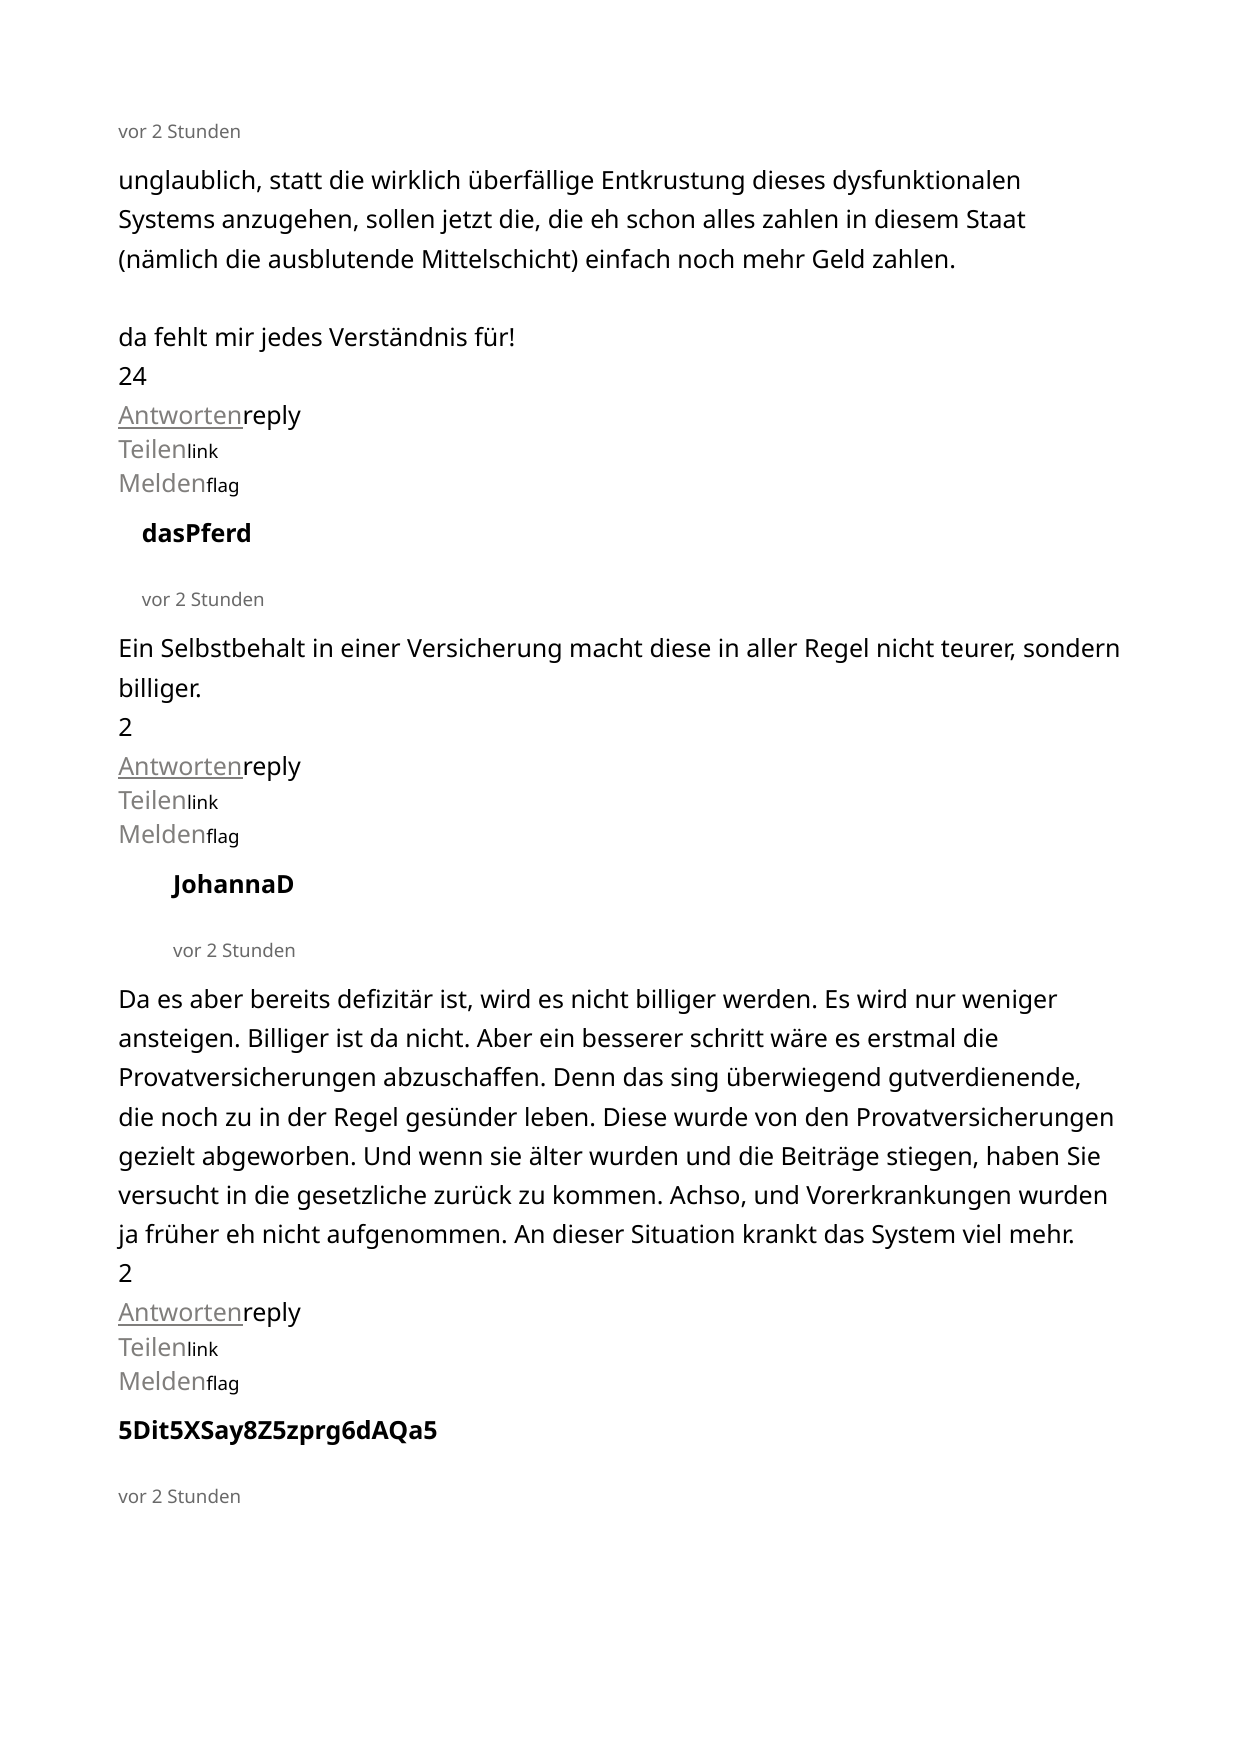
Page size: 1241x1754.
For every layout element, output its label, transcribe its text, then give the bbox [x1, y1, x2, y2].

text Teilenlink [118, 1329, 1122, 1363]
text Ein Selbstbehalt in einer Versicherung macht diese in aller Regel nicht teurer, sondern billiger. [118, 631, 1122, 704]
text Antwortenreply [118, 398, 1122, 432]
text 2 [118, 709, 1122, 743]
text Da es aber bereits defizitär ist, wird es nicht billiger werden. Es wird nur weniger ansteigen. Billiger ist da nicht. Aber ein besserer schritt wäre es erstmal die Provatversicherungen abzuschaffen. Denn das sing überwiegend gutverdienende, die noch zu in der Regel gesünder leben. Diese wurde von den Provatversicherungen gezielt abgeworben. Und wenn sie älter wurden und die Beiträge stiegen, haben Sie versucht in die gesetzliche zurück zu kommen. Achso, und Vorerkrankungen wurden ja früher eh nicht aufgenommen. An dieser Situation krankt das System viel mehr. [118, 982, 1122, 1251]
text vor 2 Stunden [173, 937, 1117, 962]
text Teilenlink [118, 432, 1122, 466]
text Meldenflag [118, 1363, 1122, 1397]
text 2 [118, 1256, 1122, 1290]
text Meldenflag [118, 466, 1122, 500]
text Teilenlink [118, 783, 1122, 817]
text vor 2 Stunden [118, 1483, 1117, 1509]
text vor 2 Stunden [118, 118, 1117, 144]
text JohannaD [173, 866, 1114, 901]
text 5Dit5XSay8Z5zprg6dAQa5 [118, 1413, 1114, 1447]
text Meldenflag [118, 817, 1122, 851]
text unglaublich, statt die wirklich überfällige Entkrustung dieses dysfunktionalen Systems anzugehen, sollen jetzt die, die eh schon alles zahlen in diesem Staat (nämlich die ausblutende Mittelschicht) einfach noch mehr Geld zahlen. da fehlt mir jedes Verständnis für! [118, 163, 1122, 354]
text Antwortenreply [118, 1295, 1122, 1329]
text Antwortenreply [118, 749, 1122, 783]
text 24 [118, 359, 1122, 393]
text vor 2 Stunden [142, 586, 1117, 612]
text dasPferd [142, 516, 1114, 550]
